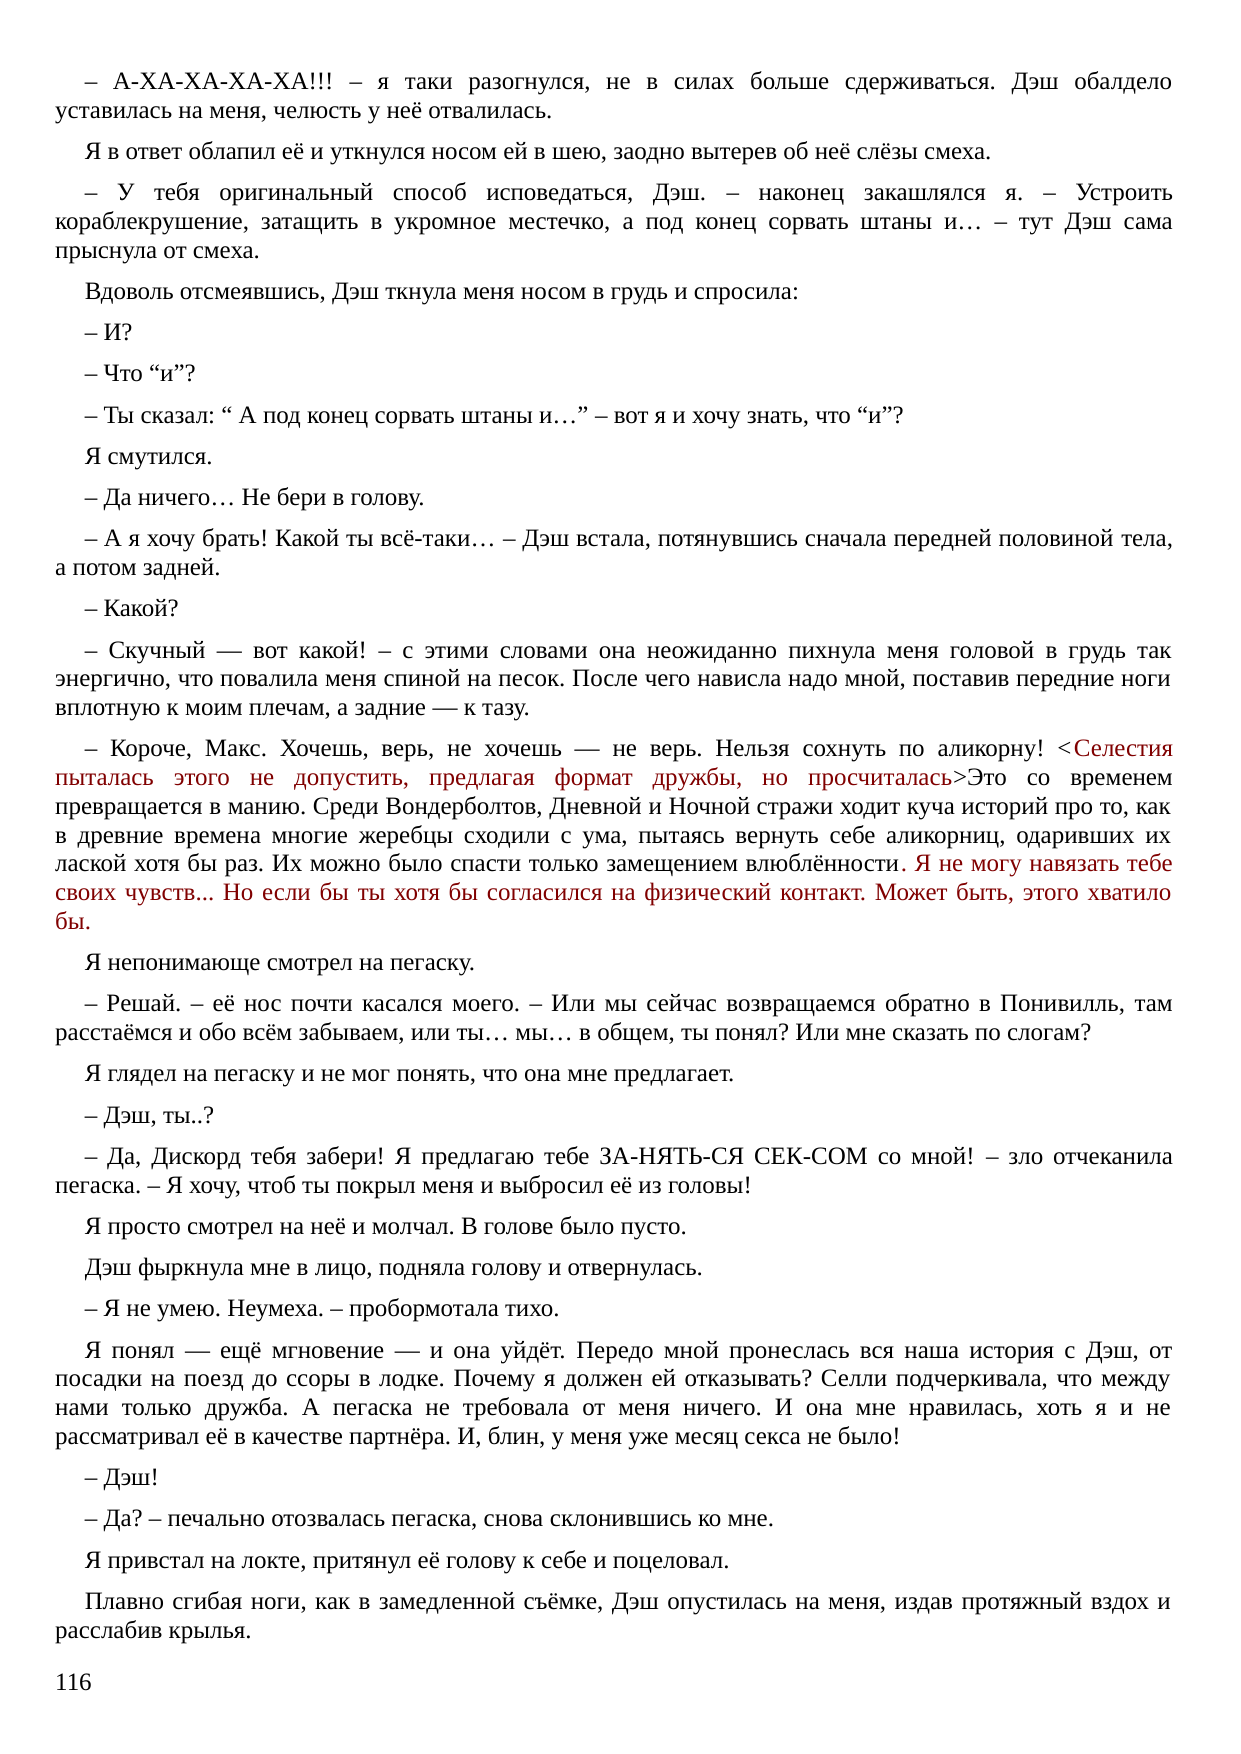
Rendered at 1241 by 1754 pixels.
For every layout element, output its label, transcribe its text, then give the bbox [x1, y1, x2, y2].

text – У тебя оригинальный способ исповедаться, Дэш. – наконец закашлялся я. – Устроить кораблекрушение, затащить в укромное местечко, а под конец сорвать штаны и… – тут Дэш сама прыснула от смеха. [55, 177, 1173, 263]
text – Да, Дискорд тебя забери! Я предлагаю тебе ЗА-НЯТЬ-СЯ СЕК-СОМ со мной! – зло отчеканила пегаска. – Я хочу, чтоб ты покрыл меня и выбросил её из головы! [55, 1141, 1173, 1198]
text – Короче, Макс. Хочешь, верь, не хочешь — не верь. Нельзя сохнуть по аликорну! <Селестия пыталась этого не допустить, предлагая формат дружбы, но просчиталась>Это со временем превращается в манию. Среди Вондерболтов, Дневной и Ночной стражи ходит куча историй про то, как в древние времена многие жеребцы сходили с ума, пытаясь вернуть себе аликорниц, одаривших их лаской хотя бы раз. Их можно было спасти только замещением влюблённости. Я не могу навязать тебе своих чувств... Но если бы ты хотя бы согласился на физический контакт. Может быть, этого хватило бы. [55, 733, 1173, 935]
text – Дэш! [55, 1462, 1173, 1491]
text – Дэш, ты..? [55, 1100, 1173, 1128]
text – Я не умею. Неумеха. – пробормотала тихо. [55, 1293, 1173, 1322]
text – Ты сказал: “ А под конец сорвать штаны и…” – вот я и хочу знать, что “и”? [55, 400, 1173, 428]
text Вдоволь отсмеявшись, Дэш ткнула меня носом в грудь и спросила: [55, 276, 1173, 305]
text Я понял — ещё мгновение — и она уйдёт. Передо мной пронеслась вся наша история с Дэш, от посадки на поезд до ссоры в лодке. Почему я должен ей отказывать? Селли подчеркивала, что между нами только дружба. А пегаска не требовала от меня ничего. И она мне нравилась, хоть я и не рассматривал её в качестве партнёра. И, блин, у меня уже месяц секса не было! [55, 1335, 1173, 1450]
text Дэш фыркнула мне в лицо, подняла голову и отвернулась. [55, 1252, 1173, 1281]
text – Да? – печально отозвалась пегаска, снова склонившись ко мне. [55, 1503, 1173, 1532]
text Я непонимающе смотрел на пегаску. [55, 947, 1173, 976]
text Я смутился. [55, 441, 1173, 470]
text – Решай. – её нос почти касался моего. – Или мы сейчас возвращаемся обратно в Понивилль, там расстаёмся и обо всём забываем, или ты… мы… в общем, ты понял? Или мне сказать по слогам? [55, 988, 1173, 1046]
text – Что “и”? [55, 358, 1173, 387]
text – И? [55, 317, 1173, 346]
text Плавно сгибая ноги, как в замедленной съёмке, Дэш опустилась на меня, издав протяжный вздох и расслабив крылья. [55, 1586, 1173, 1643]
text Я в ответ облапил её и уткнулся носом ей в шею, заодно вытерев об неё слёзы смеха. [55, 136, 1173, 165]
text – Скучный — вот какой! – с этими словами она неожиданно пихнула меня головой в грудь так энергично, что повалила меня спиной на песок. После чего нависла надо мной, поставив передние ноги вплотную к моим плечам, а задние — к тазу. [55, 635, 1173, 721]
text – Какой? [55, 593, 1173, 622]
text – Да ничего… Не бери в голову. [55, 482, 1173, 511]
text Я просто смотрел на неё и молчал. В голове было пусто. [55, 1211, 1173, 1240]
text Я привстал на локте, притянул её голову к себе и поцеловал. [55, 1545, 1173, 1573]
text Я глядел на пегаску и не мог понять, что она мне предлагает. [55, 1058, 1173, 1087]
text – А-ХА-ХА-ХА-ХА!!! – я таки разогнулся, не в силах больше сдерживаться. Дэш обалдело уставилась на меня, челюсть у неё отвалилась. [55, 66, 1173, 123]
text – А я хочу брать! Какой ты всё-таки… – Дэш встала, потянувшись сначала передней половиной тела, а потом задней. [55, 523, 1173, 581]
